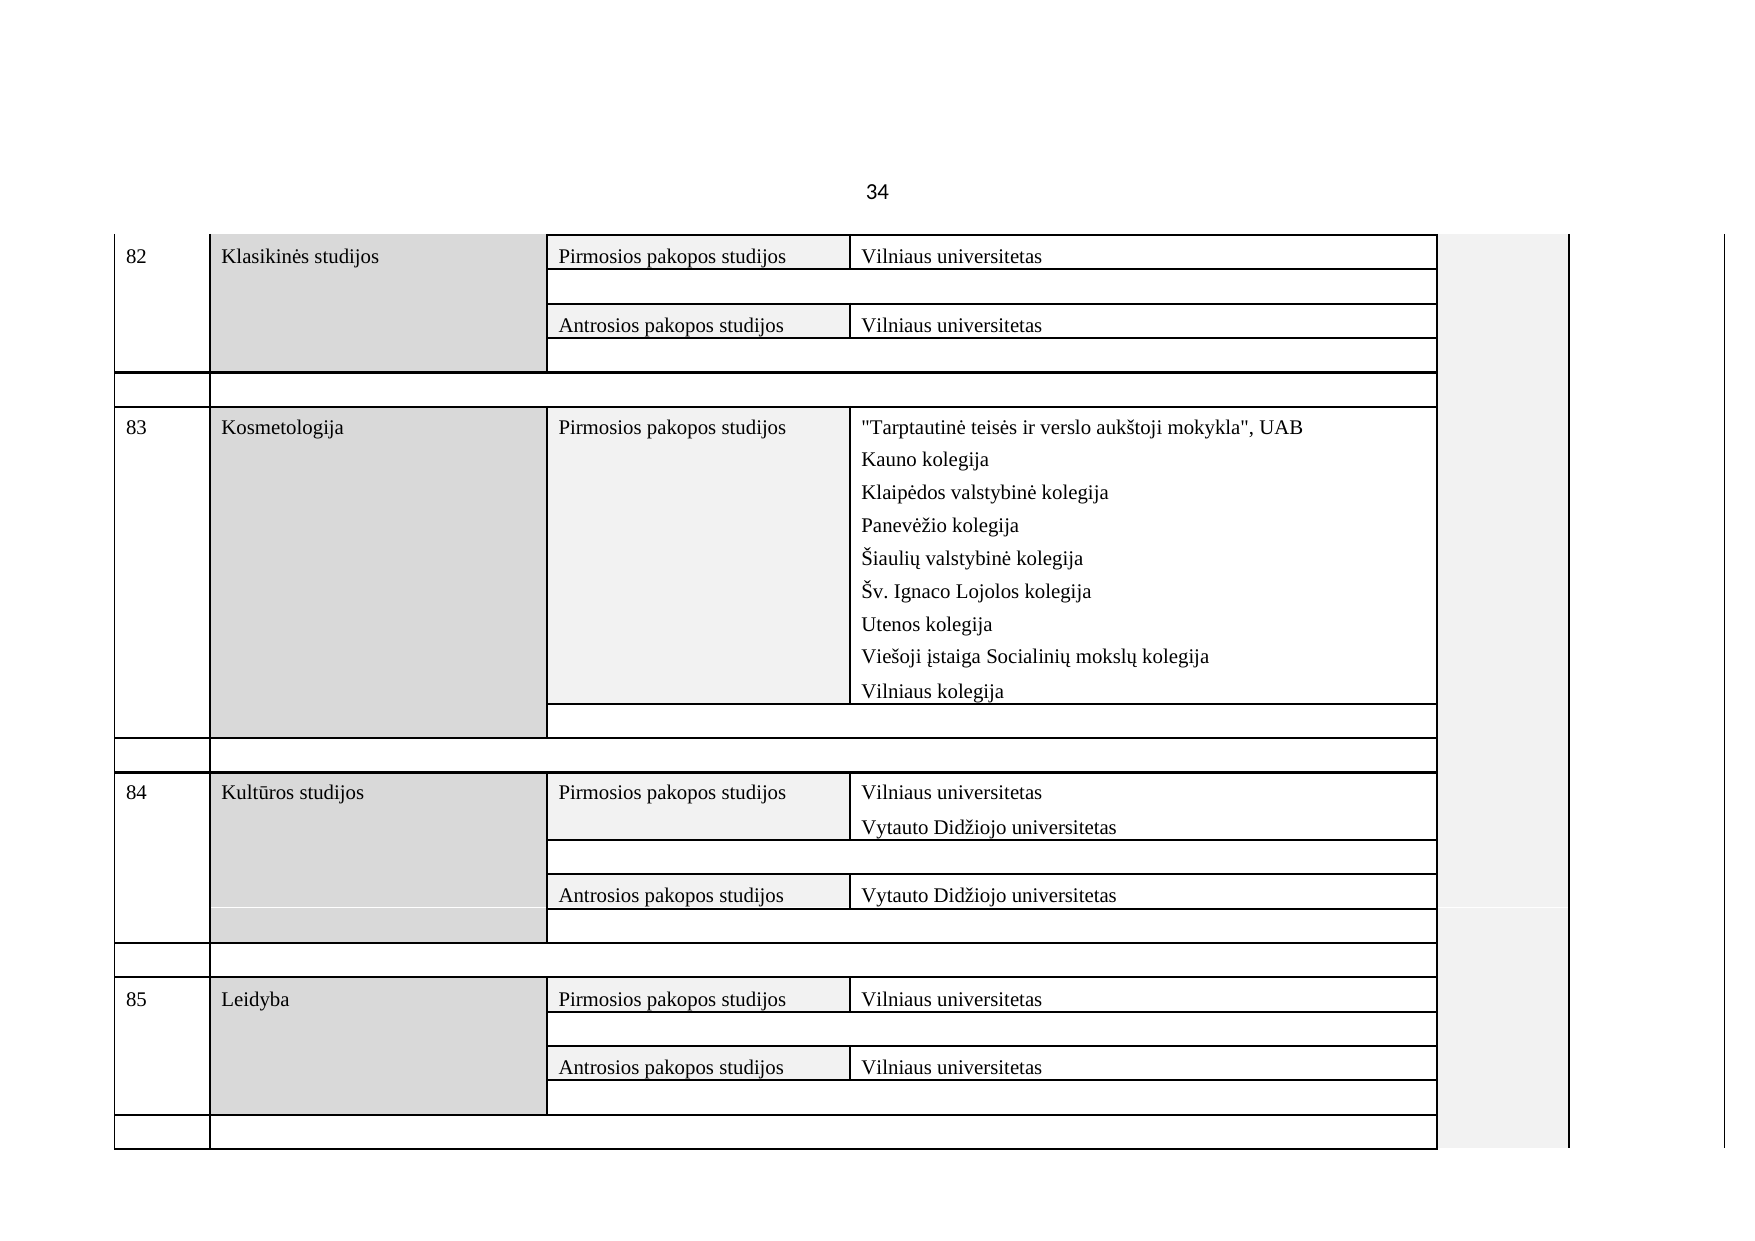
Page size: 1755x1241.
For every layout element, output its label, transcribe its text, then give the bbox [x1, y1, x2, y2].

table_cell [1570, 603, 1724, 636]
table_cell [115, 374, 209, 406]
table_cell [1570, 406, 1724, 439]
table_cell [1438, 1114, 1568, 1148]
table_cell Kultūros studijos Suma [211, 944, 547, 976]
table_cell [115, 337, 209, 371]
table_cell Vytauto Didžiojo universitetas [851, 875, 1436, 907]
table_cell [211, 1011, 546, 1045]
table_cell [1438, 1045, 1568, 1079]
table_cell [1570, 303, 1724, 337]
table_cell [115, 839, 209, 873]
table_cell Vilniaus kolegija [851, 668, 1436, 703]
table_cell [850, 739, 1436, 771]
table_cell [1570, 771, 1724, 804]
table_cell [1570, 804, 1724, 839]
table_cell [547, 1116, 850, 1148]
table_cell [1570, 668, 1724, 703]
table_cell Vilniaus universitetas [851, 978, 1436, 1011]
table_cell [115, 268, 209, 303]
table_cell Klasikinės studijos Suma [211, 374, 850, 406]
table_cell [1438, 337, 1568, 371]
table_cell Šiaulių valstybinė kolegija [851, 537, 1436, 570]
table_cell [1570, 737, 1724, 771]
table_cell [211, 636, 546, 668]
table_cell [1438, 303, 1568, 337]
table_cell 82 [115, 234, 209, 268]
table_cell [1570, 976, 1724, 1011]
table_cell Utenos kolegija [851, 603, 1436, 636]
table_cell [1438, 668, 1568, 703]
table_cell Kosmetologija Suma [211, 739, 547, 771]
table_cell [1570, 873, 1724, 907]
table_cell [1438, 942, 1568, 976]
table_cell Viešoji įstaiga Socialinių mokslų kolegija [851, 636, 1436, 668]
table_cell [115, 703, 209, 737]
table_cell [115, 636, 209, 668]
table_cell [1570, 1114, 1724, 1148]
table_cell [211, 839, 546, 873]
table_cell [1438, 234, 1568, 268]
table_cell [1570, 439, 1724, 471]
table_cell Pirmosios pakopos studijos [548, 236, 849, 268]
table_cell [115, 1045, 209, 1079]
table_cell [115, 537, 209, 570]
table_cell [211, 603, 546, 636]
table_cell [211, 268, 546, 303]
table_cell Pirmosios pakopos studijos Suma [548, 841, 1436, 873]
table_cell [115, 1079, 209, 1114]
table_cell Antrosios pakopos studijos [548, 1047, 849, 1079]
table_cell [1438, 737, 1568, 771]
table_cell [548, 804, 849, 839]
table_cell [1438, 839, 1568, 873]
table_cell [1438, 1079, 1568, 1114]
table_cell Klasikinės studijos [211, 234, 546, 268]
table_cell 85 [115, 978, 209, 1011]
table_cell [1438, 804, 1568, 839]
table_cell [211, 570, 546, 603]
table_cell [115, 570, 209, 603]
table_cell [850, 374, 1436, 406]
table_cell Šv. Ignaco Lojolos kolegija [851, 570, 1436, 603]
table_cell Antrosios pakopos studijos Suma [548, 1081, 1436, 1114]
table_cell [1570, 504, 1724, 537]
table_cell Antrosios pakopos studijos Suma [548, 910, 1436, 942]
table_cell Pirmosios pakopos studijos Suma [548, 1013, 1436, 1045]
table_cell Pirmosios pakopos studijos Suma [548, 705, 1436, 737]
table_cell [115, 668, 209, 703]
table_cell [211, 804, 546, 839]
table_cell [1438, 439, 1568, 471]
table_cell [548, 570, 849, 603]
table_cell [211, 668, 546, 703]
table_cell [1438, 471, 1568, 504]
table_cell [1570, 471, 1724, 504]
table_cell [548, 537, 849, 570]
table_cell Leidyba [211, 978, 546, 1011]
table_cell [1570, 908, 1724, 942]
table_cell [211, 439, 546, 471]
table_cell [1570, 1045, 1724, 1079]
table_cell [1438, 537, 1568, 570]
table_cell [1438, 771, 1568, 804]
table_cell [115, 504, 209, 537]
table_cell [1570, 1079, 1724, 1114]
table_cell Pirmosios pakopos studijos [548, 978, 849, 1011]
table_cell [115, 944, 209, 976]
table_cell [1570, 337, 1724, 371]
table_cell Vilniaus universitetas [851, 774, 1436, 804]
table_cell [211, 337, 546, 371]
table_cell Vytauto Didžiojo universitetas [851, 804, 1436, 839]
table_cell [115, 1116, 209, 1148]
table_cell [115, 303, 209, 337]
table_cell [115, 908, 209, 942]
table_cell [1438, 703, 1568, 737]
table_cell Panevėžio kolegija [851, 504, 1436, 537]
table_cell Pirmosios pakopos studijos [548, 408, 849, 439]
table_cell [211, 537, 546, 570]
table_cell [211, 471, 546, 504]
table_cell [211, 908, 546, 942]
table_cell Pirmosios pakopos studijos Suma [548, 270, 1436, 303]
table_cell [548, 636, 849, 668]
table_cell [548, 603, 849, 636]
table_cell Pirmosios pakopos studijos [548, 774, 849, 804]
table_cell [211, 504, 546, 537]
table_cell [1438, 570, 1568, 603]
table_cell [115, 804, 209, 839]
table_cell Vilniaus universitetas [851, 236, 1436, 268]
table_cell [548, 668, 849, 703]
table_cell [1438, 908, 1568, 942]
table_cell [1570, 1011, 1724, 1045]
table_cell Vilniaus universitetas [851, 305, 1436, 337]
table_cell [115, 471, 209, 504]
table_cell Klaipėdos valstybinė kolegija [851, 471, 1436, 504]
table_cell [1570, 371, 1724, 406]
table_cell [211, 1079, 546, 1114]
table_cell [1438, 873, 1568, 907]
table_cell [1570, 234, 1724, 268]
table_cell [115, 1011, 209, 1045]
table_cell [211, 703, 546, 737]
table_cell Kauno kolegija [851, 439, 1436, 471]
table_cell [1570, 268, 1724, 303]
table_cell Leidyba Suma [211, 1116, 547, 1148]
table_cell Antrosios pakopos studijos [548, 875, 849, 907]
table_cell Kultūros studijos [211, 774, 546, 804]
table_cell [211, 873, 546, 907]
table_cell [850, 1116, 1436, 1148]
table_cell Vilniaus universitetas [851, 1047, 1436, 1079]
table_cell [115, 739, 209, 771]
table_cell [1438, 268, 1568, 303]
table_cell [1570, 537, 1724, 570]
table_cell [115, 439, 209, 471]
table_cell Kosmetologija [211, 408, 546, 439]
table_cell [1570, 942, 1724, 976]
table_cell [1570, 839, 1724, 873]
table_cell [1570, 636, 1724, 668]
table_cell [1438, 603, 1568, 636]
table_cell [1438, 504, 1568, 537]
table_cell [1570, 570, 1724, 603]
table_cell [1438, 1011, 1568, 1045]
table_cell [548, 504, 849, 537]
table_cell [1438, 371, 1568, 406]
table_cell Antrosios pakopos studijos [548, 305, 849, 337]
table_cell "Tarptautinė teisės ir verslo aukštoji mokykla", UAB [851, 408, 1436, 439]
table_cell [115, 603, 209, 636]
table_cell [548, 471, 849, 504]
table_cell [1438, 406, 1568, 439]
table_cell [211, 1045, 546, 1079]
table_cell 83 [115, 408, 209, 439]
table_cell [1438, 976, 1568, 1011]
table_cell [547, 739, 850, 771]
table_cell [547, 944, 850, 976]
table_cell Antrosios pakopos studijos Suma [548, 339, 1436, 371]
table_cell 84 [115, 774, 209, 804]
table_cell [211, 303, 546, 337]
table_cell [1438, 636, 1568, 668]
table_cell [1570, 703, 1724, 737]
table_cell [548, 439, 849, 471]
table_cell [115, 873, 209, 907]
table_cell [850, 944, 1436, 976]
